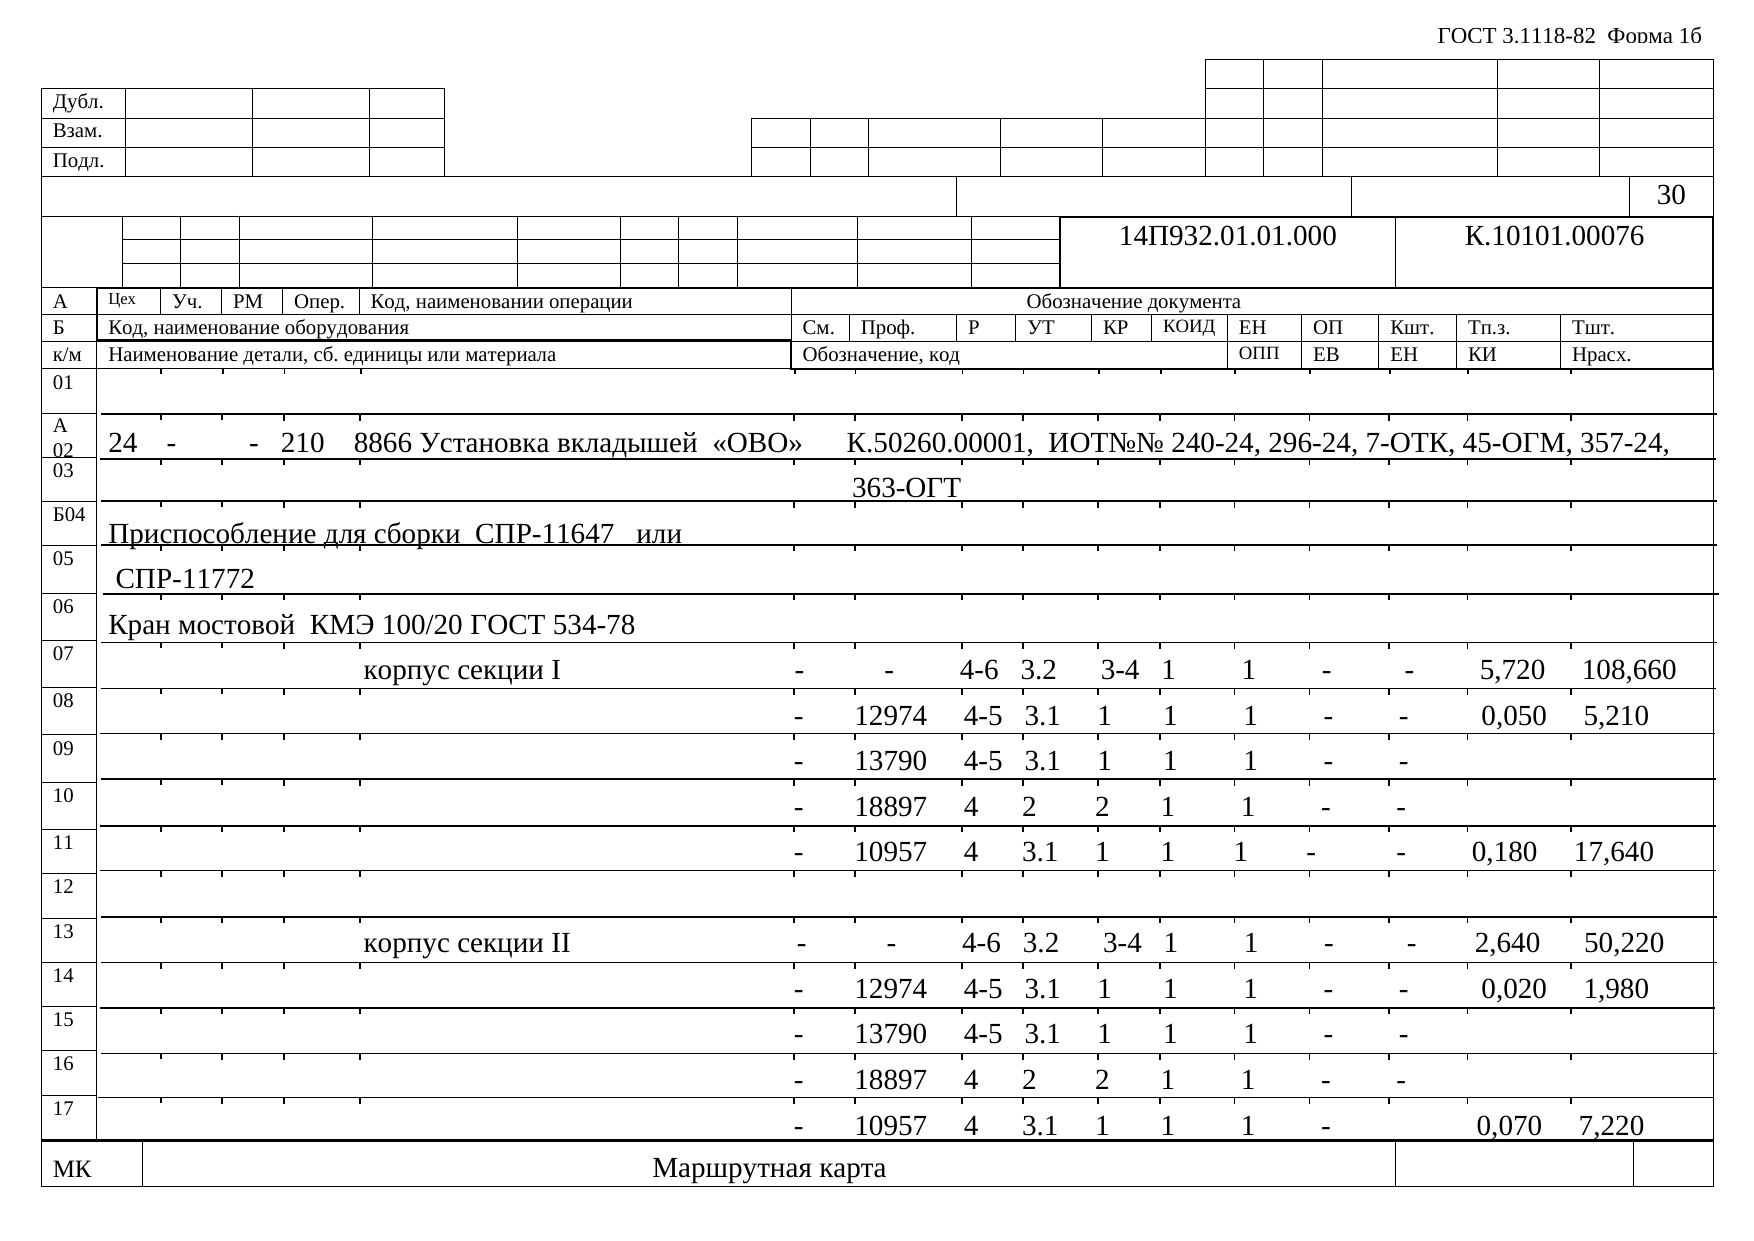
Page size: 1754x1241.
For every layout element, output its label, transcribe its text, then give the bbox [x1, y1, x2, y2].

table_cell Подл. [42, 148, 125, 176]
table_cell [1352, 177, 1629, 216]
table_cell Нрасх. [1561, 342, 1712, 368]
table_cell [253, 148, 369, 176]
table_cell 17 [42, 1096, 96, 1139]
table_cell Обозначение документа [792, 289, 1712, 314]
table_header [1264, 60, 1322, 88]
table_cell [518, 240, 620, 263]
table_cell [752, 148, 810, 176]
table_cell ОПП [1228, 342, 1301, 368]
table_cell Маршрутная карта [143, 1142, 1395, 1186]
table_cell 11 [42, 830, 96, 873]
table_cell [126, 89, 252, 117]
table_cell [240, 217, 372, 239]
table_cell [858, 240, 971, 263]
table_cell [1001, 148, 1102, 176]
table_cell КИ [1457, 342, 1560, 368]
table_cell Взам. [42, 119, 125, 147]
table_cell 03 [42, 458, 96, 501]
table_cell [679, 264, 737, 287]
table_cell [373, 240, 517, 263]
table_cell [621, 240, 678, 263]
table_cell МК [42, 1142, 142, 1186]
table_cell [1323, 119, 1497, 147]
table_cell См.. [792, 315, 849, 341]
table_cell [1498, 119, 1599, 147]
table_header [1600, 60, 1713, 88]
table_cell Код, наименование оборудования [98, 315, 791, 339]
table_header [41, 59, 1205, 88]
table_cell [123, 217, 180, 239]
table_cell [518, 217, 620, 239]
table_cell [370, 89, 444, 117]
table_cell Цех [98, 289, 160, 314]
table_cell [1001, 119, 1102, 147]
table_cell [752, 119, 810, 147]
table_cell [811, 148, 868, 176]
table_cell Б04 [42, 502, 96, 545]
table_cell Опер. [283, 289, 359, 314]
table_cell УТ [1016, 315, 1091, 341]
table_cell [181, 264, 239, 287]
table_cell [1103, 148, 1205, 176]
table_header [1206, 60, 1263, 88]
table_cell А [42, 288, 96, 314]
table_cell А 02 [42, 414, 96, 457]
table_cell [858, 217, 971, 239]
table_cell [253, 89, 369, 117]
table_cell 12 [42, 874, 96, 917]
table_cell [1396, 1142, 1633, 1186]
table_cell [1600, 148, 1713, 176]
table_cell 05 [42, 546, 96, 592]
table_cell Р [957, 315, 1015, 341]
table_header [1498, 60, 1599, 88]
table_cell 07 [42, 641, 96, 687]
table_cell Код, наименовании операции [360, 289, 791, 314]
table_cell 30 [1630, 177, 1713, 216]
table_cell [373, 217, 517, 239]
table_cell [518, 264, 620, 287]
table_cell [240, 264, 372, 287]
table_cell 16 [42, 1051, 96, 1094]
table_cell [445, 118, 751, 176]
table_cell ОП [1302, 315, 1378, 341]
table_cell Обозначение, код [792, 342, 1227, 368]
table_cell [869, 119, 1000, 147]
table_cell К.10101.00076 [1396, 218, 1712, 287]
table_cell [240, 240, 372, 263]
table_cell [181, 217, 239, 239]
table_cell Тп.з. [1457, 315, 1560, 341]
table_cell Проф. [850, 315, 956, 341]
table_cell [1498, 148, 1599, 176]
table_cell [123, 264, 180, 287]
table_cell [123, 240, 180, 263]
table_cell [1323, 148, 1497, 176]
table_cell [373, 264, 517, 287]
table_cell ЕВ [1302, 342, 1378, 368]
table_cell [621, 217, 678, 239]
table_cell [1264, 119, 1322, 147]
table_cell 01 [42, 369, 96, 412]
table_cell 15 [42, 1007, 96, 1050]
table_cell КР [1092, 315, 1151, 341]
table_cell [1103, 119, 1205, 147]
table_cell [692, 88, 1205, 117]
table_cell [1206, 148, 1263, 176]
table_cell [869, 148, 1000, 176]
table_cell [181, 240, 239, 263]
table_cell [738, 217, 857, 239]
table_cell [738, 264, 857, 287]
table_cell Тшт. [1561, 315, 1712, 341]
table_cell [370, 148, 444, 176]
table_header [1323, 60, 1497, 88]
table_cell 10 [42, 783, 96, 829]
table_cell [253, 119, 369, 147]
table_cell 24 - - 210 8866 Установка вкладышей «ОВО» К.50260.00001, ИОТ№№ 240-24, 296-24, 7-ОТК, 45-ОГМ, 357-24, 363-ОГТ Приспособление для сборки СПР-11647 или СПР-11772 Кран мостовой КМЭ 100/20 ГОСТ 534-78 корпус секции I - - 4-6 3.2 3-4 1 1 - - 5,720 108,660 - 12974 4-5 3.1 1 1 1 - - 0,050 5,210 - 13790 4-5 3.1 1 1 1 - - - 18897 4 2 2 1 1 - - - 10957 4 3.1 1 1 1 - - 0,180 17,640 корпус секции II - - 4-6 3.2 3-4 1 1 - - 2,640 50,220 - 12974 4-5 3.1 1 1 1 - - 0,020 1,980 - 13790 4-5 3.1 1 1 1 - - - 18897 4 2 2 1 1 - - - 10957 4 3.1 1 1 1 - 0,070 7,220 [97, 369, 1713, 1139]
table_cell [811, 119, 868, 147]
table_cell [1634, 1142, 1713, 1186]
table_cell к/м [42, 342, 96, 368]
table_cell 13 [42, 919, 96, 962]
table_cell [972, 217, 1059, 239]
table_cell 08 [42, 688, 96, 734]
table_cell Кшт. [1379, 315, 1456, 341]
table_cell [126, 148, 252, 176]
table_cell [370, 119, 444, 147]
table_cell 09 [42, 735, 96, 782]
table_cell Б [42, 315, 96, 341]
table_cell 14 [42, 963, 96, 1006]
table_cell [679, 217, 737, 239]
table_cell [972, 240, 1059, 263]
table_cell [1264, 148, 1322, 176]
table_cell ЕН [1228, 315, 1301, 341]
table_cell [621, 264, 678, 287]
table_cell ЕН [1379, 342, 1456, 368]
table_cell [1498, 89, 1599, 117]
table_cell Дубл. [42, 89, 125, 117]
table_cell [972, 264, 1059, 287]
table_cell [957, 177, 1351, 216]
table_cell [1206, 89, 1263, 117]
table_cell [679, 240, 737, 263]
table_cell 14П932.01.01.000 [1061, 218, 1395, 287]
table_cell РМ [222, 289, 282, 314]
table_cell [42, 177, 956, 216]
table_cell [1264, 89, 1322, 117]
table_cell [126, 119, 252, 147]
table_cell 06 [42, 594, 96, 640]
table_cell [42, 217, 122, 287]
table_cell Уч. [161, 289, 221, 314]
table_cell [1600, 119, 1713, 147]
table_cell [1323, 89, 1497, 117]
table_cell [858, 264, 971, 287]
table_cell [1206, 119, 1263, 147]
table_cell [738, 240, 857, 263]
table_cell КОИД [1152, 315, 1227, 341]
table_cell [445, 88, 692, 117]
table_cell Наименование детали, сб. единицы или материала [97, 342, 790, 368]
table_cell [1600, 89, 1713, 117]
